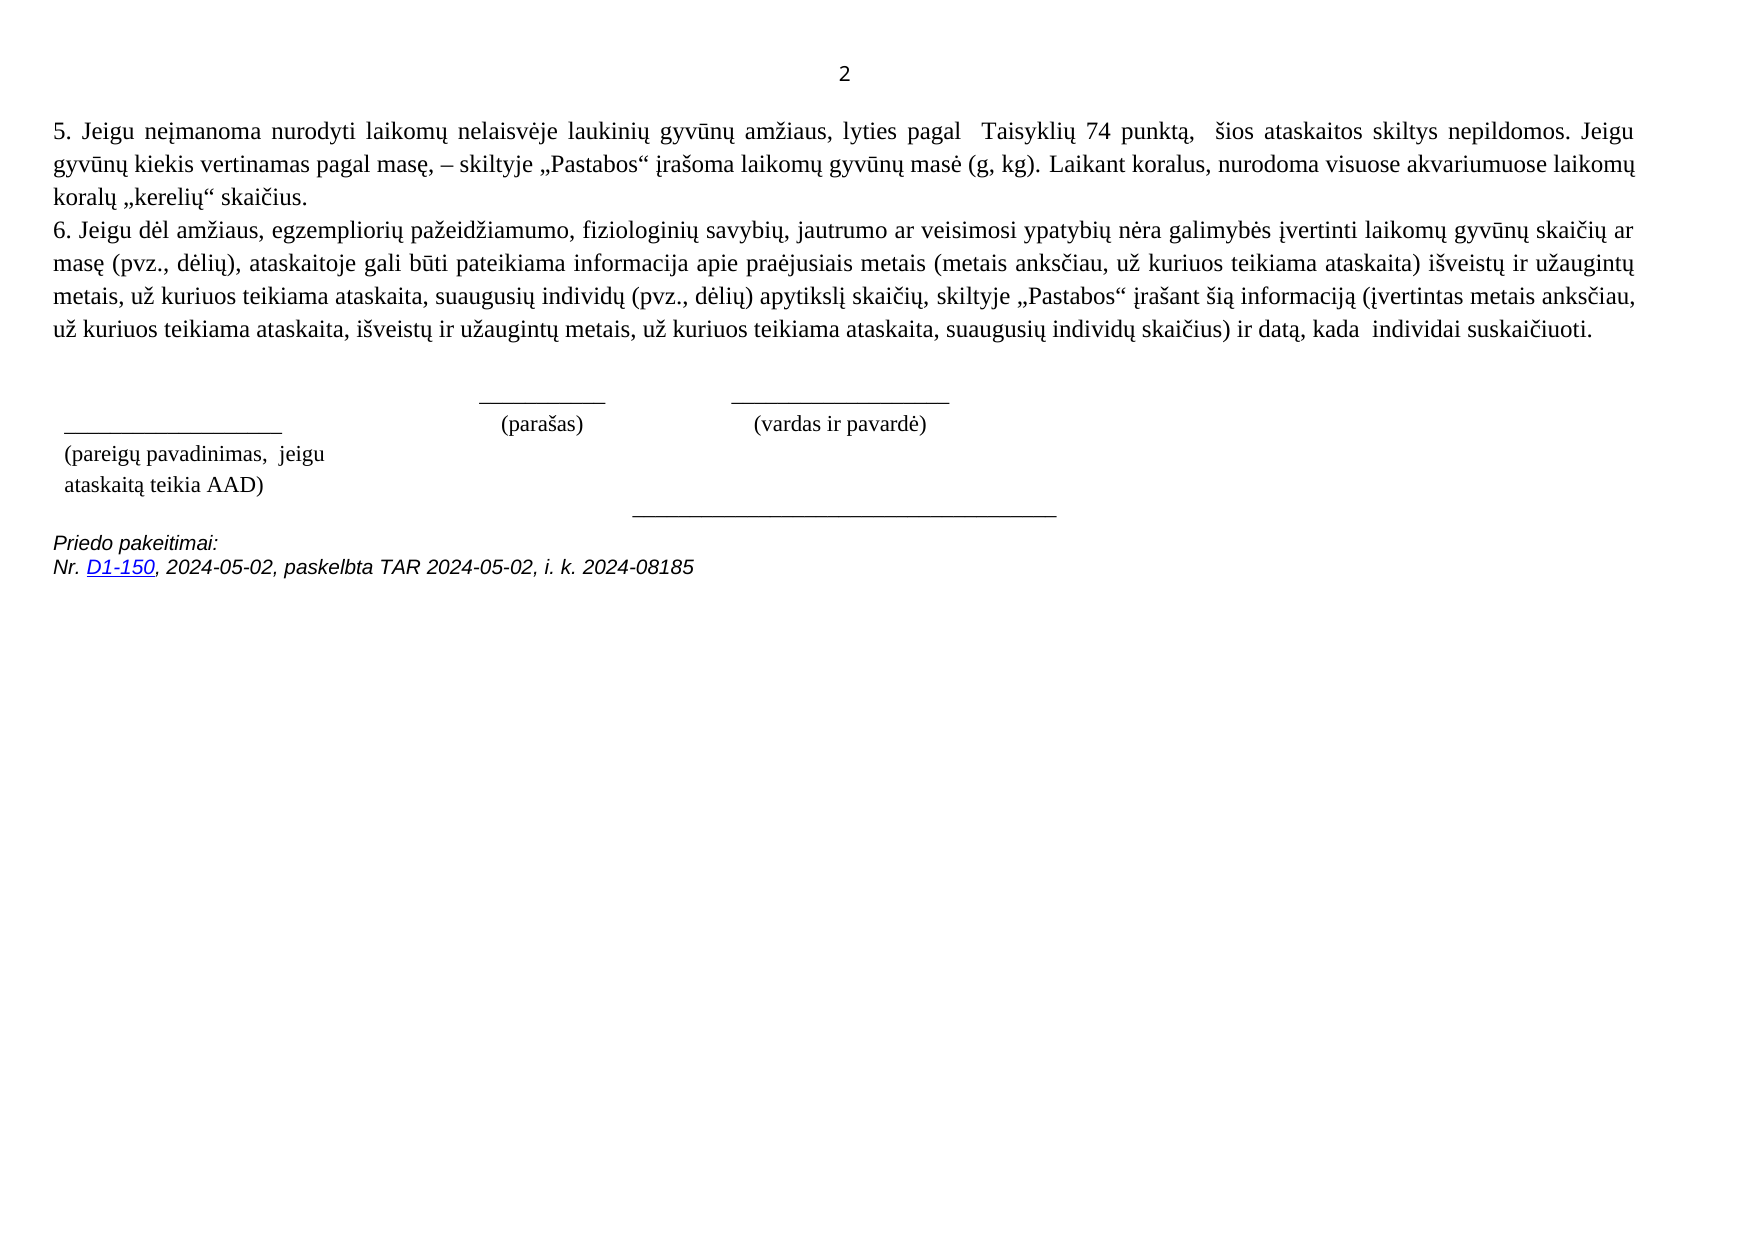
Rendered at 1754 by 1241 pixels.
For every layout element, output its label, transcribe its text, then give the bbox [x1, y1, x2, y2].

table_header ___________ (parašas) [402, 380, 683, 501]
text Nr. D1-150, 2024-05-02, paskelbta TAR 2024-05-02, i. k. 2024-08185 [53, 555, 1636, 579]
text 5. Jeigu neįmanoma nurodyti laikomų nelaisvėje laukinių gyvūnų amžiaus, lyties pagal Taisyklių 74 punktą, šios ataskaitos skiltys nepildomos. Jeigu gyvūnų kiekis vertinamas pagal masę, – skiltyje „Pastabos“ įrašoma laikomų gyvūnų masė (g, kg). Laikant koralus, nurodoma visuose akvariumuose laikomų koralų „kerelių“ skaičius. [53, 116, 1636, 211]
table_header ___________________ (vardas ir pavardė) [683, 380, 998, 501]
text Priedo pakeitimai: [53, 531, 1636, 555]
table_header ___________________ (pareigų pavadinimas, jeigu ataskaitą teikia AAD) [53, 380, 402, 501]
text ––––––––––––––––––––––––––––––––––––– [53, 501, 1636, 527]
text 6. Jeigu dėl amžiaus, egzempliorių pažeidžiamumo, fiziologinių savybių, jautrumo ar veisimosi ypatybių nėra galimybės įvertinti laikomų gyvūnų skaičių ar masę (pvz., dėlių), ataskaitoje gali būti pateikiama informacija apie praėjusiais metais (metais anksčiau, už kuriuos teikiama ataskaita) išveistų ir užaugintų metais, už kuriuos teikiama ataskaita, suaugusių individų (pvz., dėlių) apytikslį skaičių, skiltyje „Pastabos“ įrašant šią informaciją (įvertintas metais anksčiau, už kuriuos teikiama ataskaita, išveistų ir užaugintų metais, už kuriuos teikiama ataskaita, suaugusių individų skaičius) ir datą, kada individai suskaičiuoti. [53, 215, 1636, 343]
